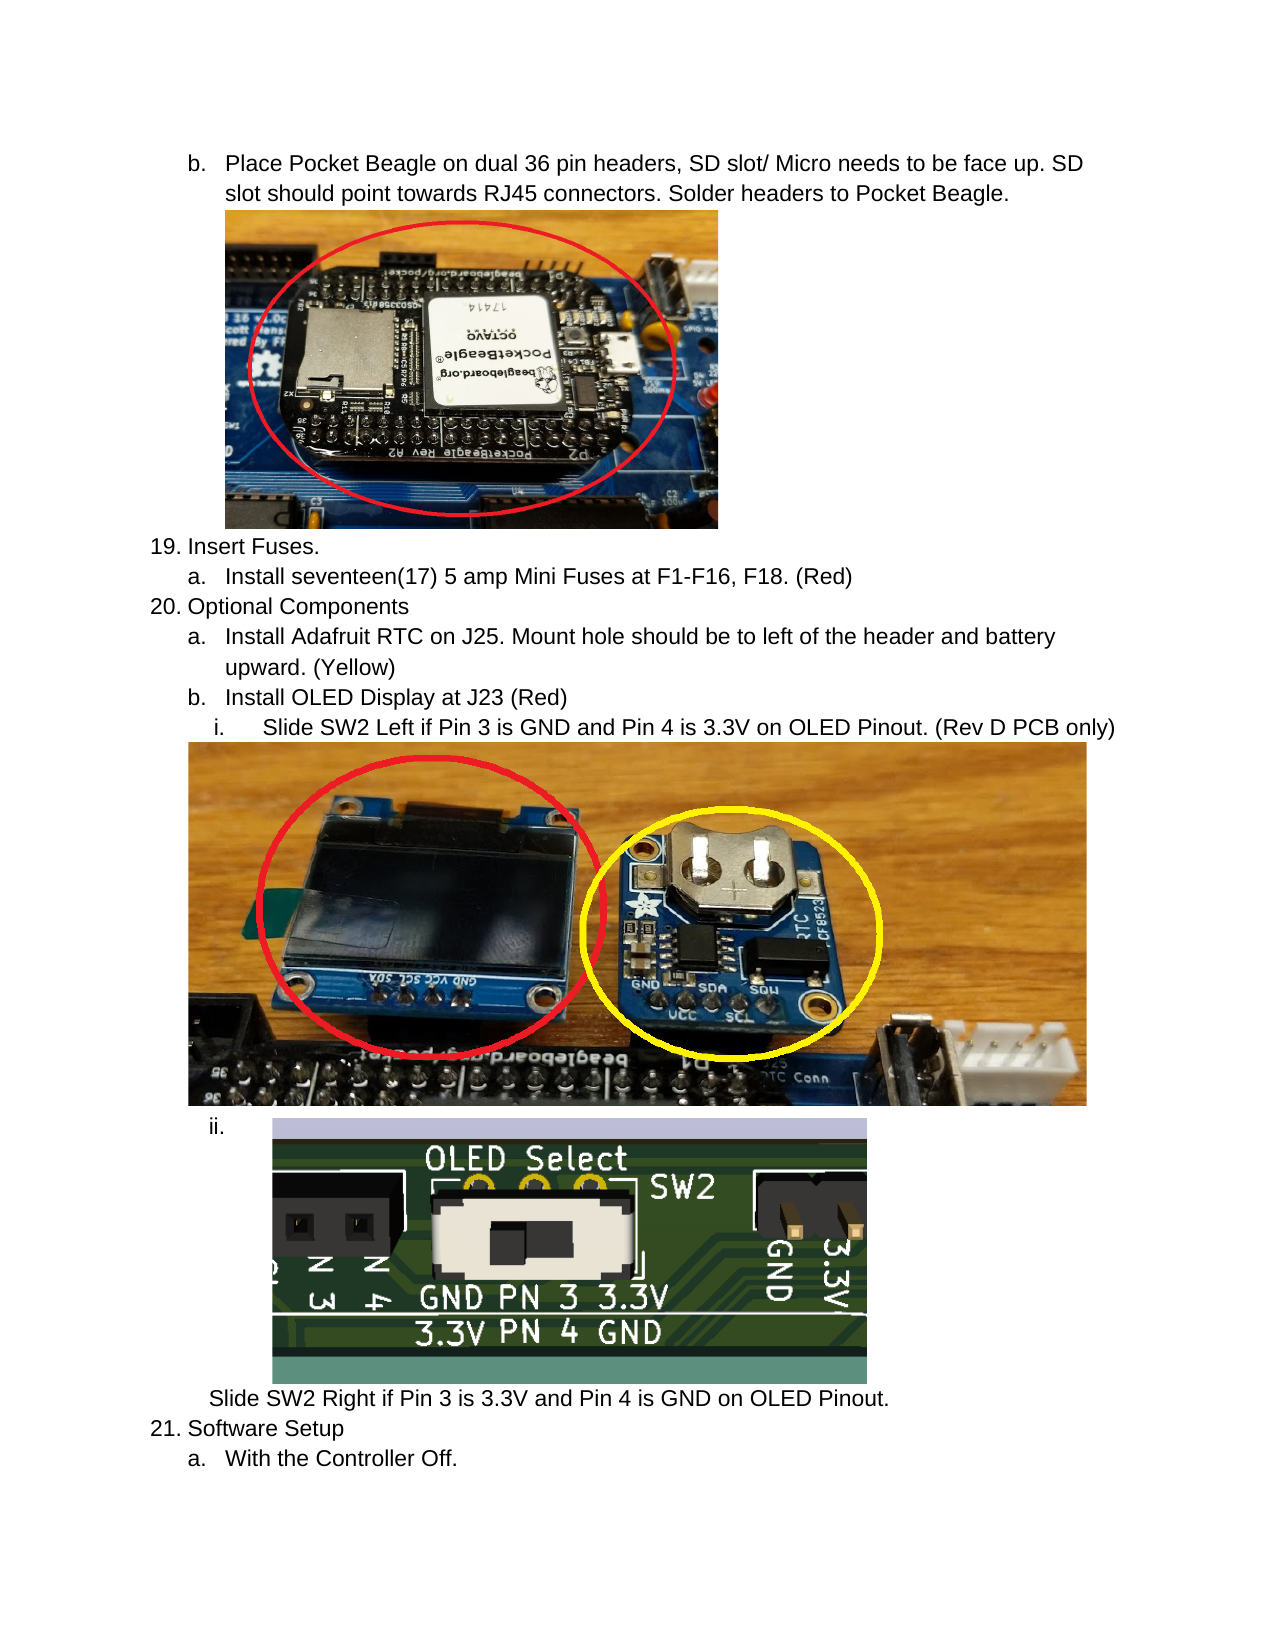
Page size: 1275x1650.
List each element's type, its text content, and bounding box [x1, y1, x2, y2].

list Optional Components [150, 593, 1125, 619]
list Install OLED Display at J23 (Red) [187, 684, 1125, 710]
list Place Pocket Beagle on dual 36 pin headers, SD slot/ Micro needs to be face up. SD slot should point towards RJ45 connectors. Solder headers to Pocket Beagle. [187, 150, 1125, 207]
list Slide SW2 Right if Pin 3 is 3.3V and Pin 4 is GND on OLED Pinout. [225, 1384, 1125, 1411]
list Install Adafruit RTC on J25. Mount hole should be to left of the header and battery upward. (Yellow) [187, 623, 1125, 680]
list Insert Fuses. [150, 533, 1125, 559]
list Install seventeen(17) 5 amp Mini Fuses at F1-F16, F18. (Red) [187, 563, 1125, 589]
picture [188, 742, 1087, 1106]
list Slide SW2 Left if Pin 3 is GND and Pin 4 is 3.3V on OLED Pinout. (Rev D PCB only) [225, 714, 1125, 740]
list Software Setup [150, 1415, 1125, 1441]
list With the Controller Off. [187, 1445, 1125, 1472]
picture [272, 1118, 867, 1384]
picture [225, 210, 719, 529]
